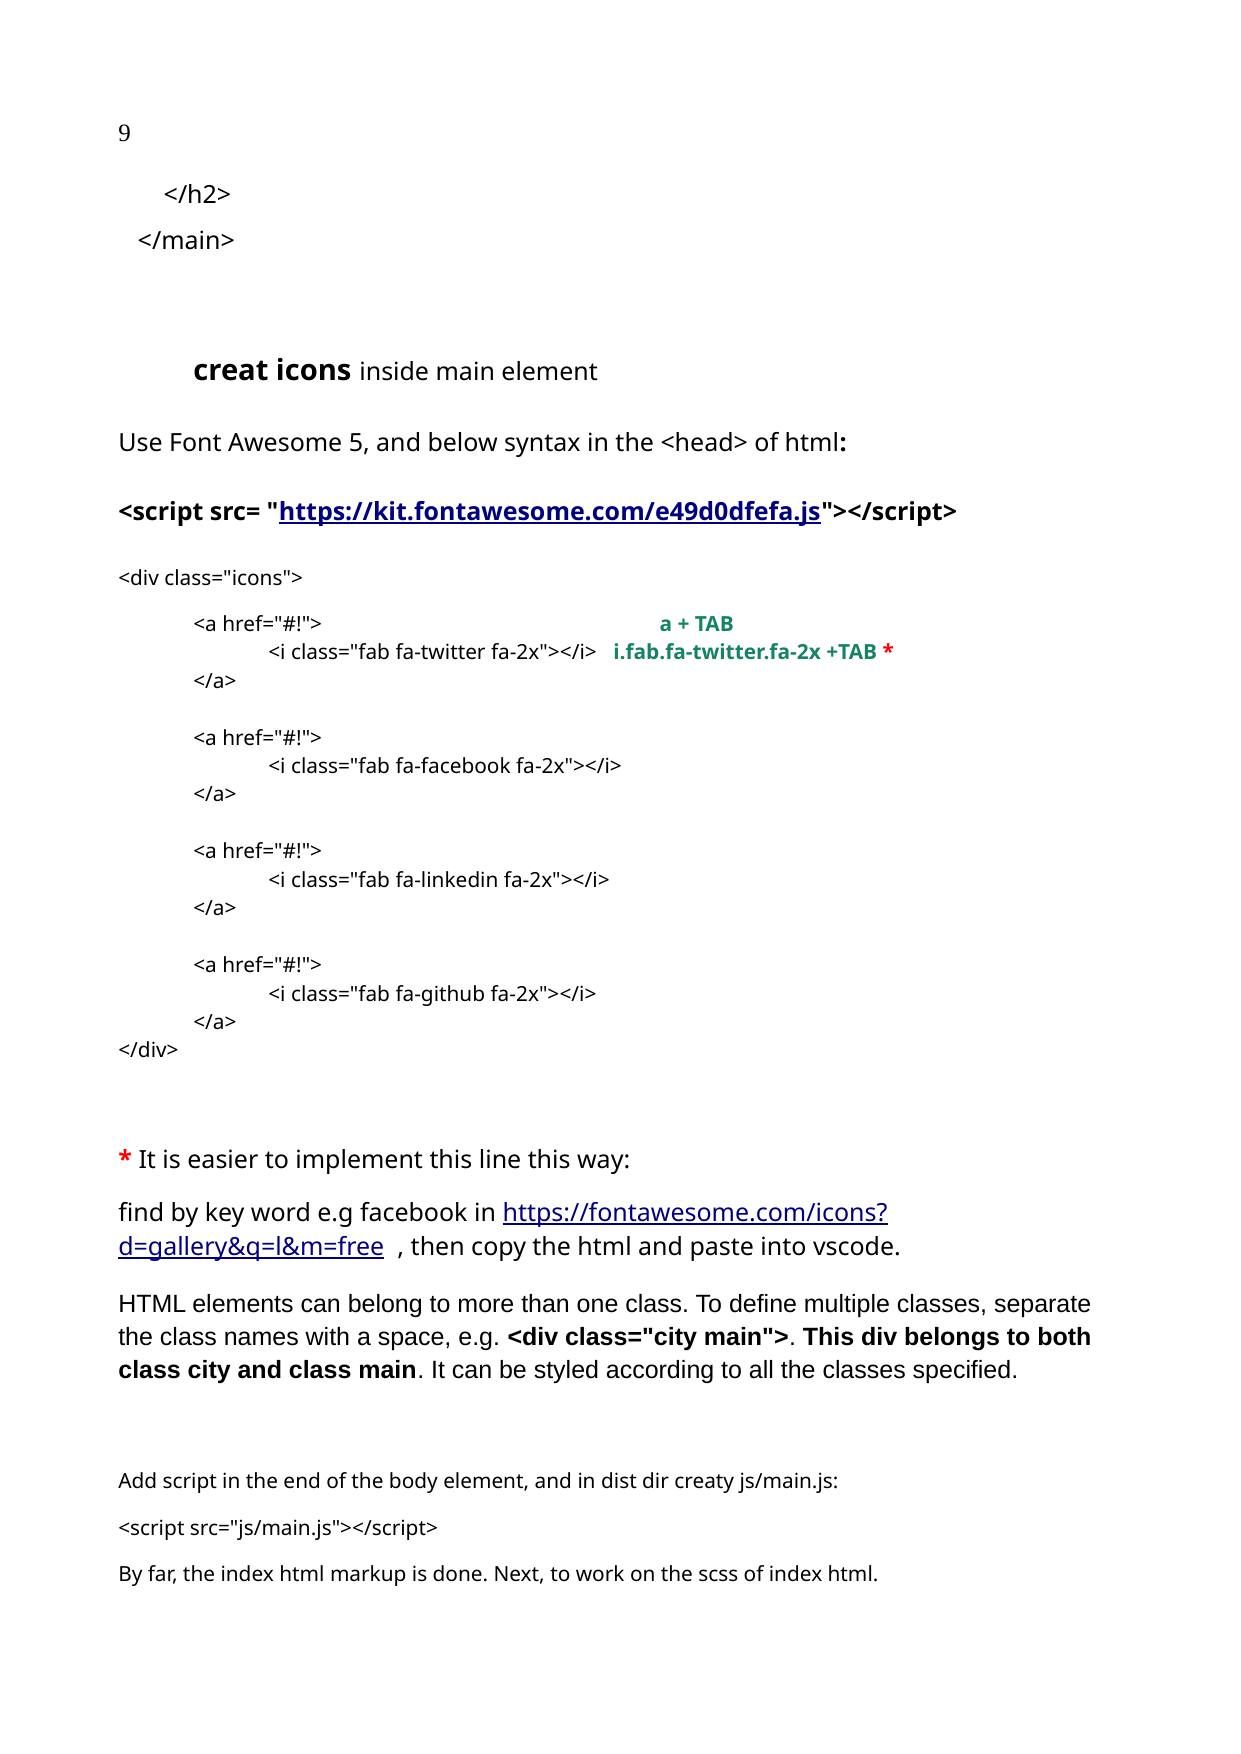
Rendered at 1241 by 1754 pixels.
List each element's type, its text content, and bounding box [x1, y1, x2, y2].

text </a> [118, 779, 1122, 808]
text Use Font Awesome 5, and below syntax in the <head> of html: [118, 424, 1122, 458]
text find by key word e.g facebook in https://fontawesome.com/icons?d=gallery&q=l&m=free , then copy the html and paste into vscode. [118, 1194, 1122, 1262]
text </a> [118, 666, 1122, 694]
text </a> [118, 893, 1122, 922]
text </main> [118, 222, 1122, 257]
text <div class="icons"> [118, 563, 1122, 591]
text <i class="fab fa-github fa-2x"></i> [118, 979, 1122, 1007]
text </h2> [118, 176, 1122, 210]
text <i class="fab fa-twitter fa-2x"></i> i.fab.fa-twitter.fa-2x +TAB * [118, 637, 1122, 666]
text </div> [118, 1036, 1122, 1064]
text <script src= "https://kit.fontawesome.com/e49d0dfefa.js"></script> [118, 494, 1122, 528]
text </a> [118, 1007, 1122, 1036]
text * It is easier to implement this line this way: [118, 1142, 1122, 1176]
text <a href="#!"> a + TAB [118, 609, 1122, 637]
text Add script in the end of the body element, and in dist dir creaty js/main.js: [118, 1466, 1122, 1495]
text <a href="#!"> [118, 723, 1122, 751]
text <script src="js/main.js"></script> [118, 1513, 1122, 1541]
text <i class="fab fa-linkedin fa-2x"></i> [118, 865, 1122, 893]
text creat icons inside main element [118, 349, 1122, 389]
text <a href="#!"> [118, 950, 1122, 979]
text <i class="fab fa-facebook fa-2x"></i> [118, 751, 1122, 779]
text <a href="#!"> [118, 836, 1122, 865]
text HTML elements can belong to more than one class. To define multiple classes, separate the class names with a space, e.g. <div class="city main">. This div belongs to both class city and class main. It can be styled according to all the classes specified. [118, 1289, 1122, 1384]
text By far, the index html markup is done. Next, to work on the scss of index html. [118, 1559, 1122, 1588]
